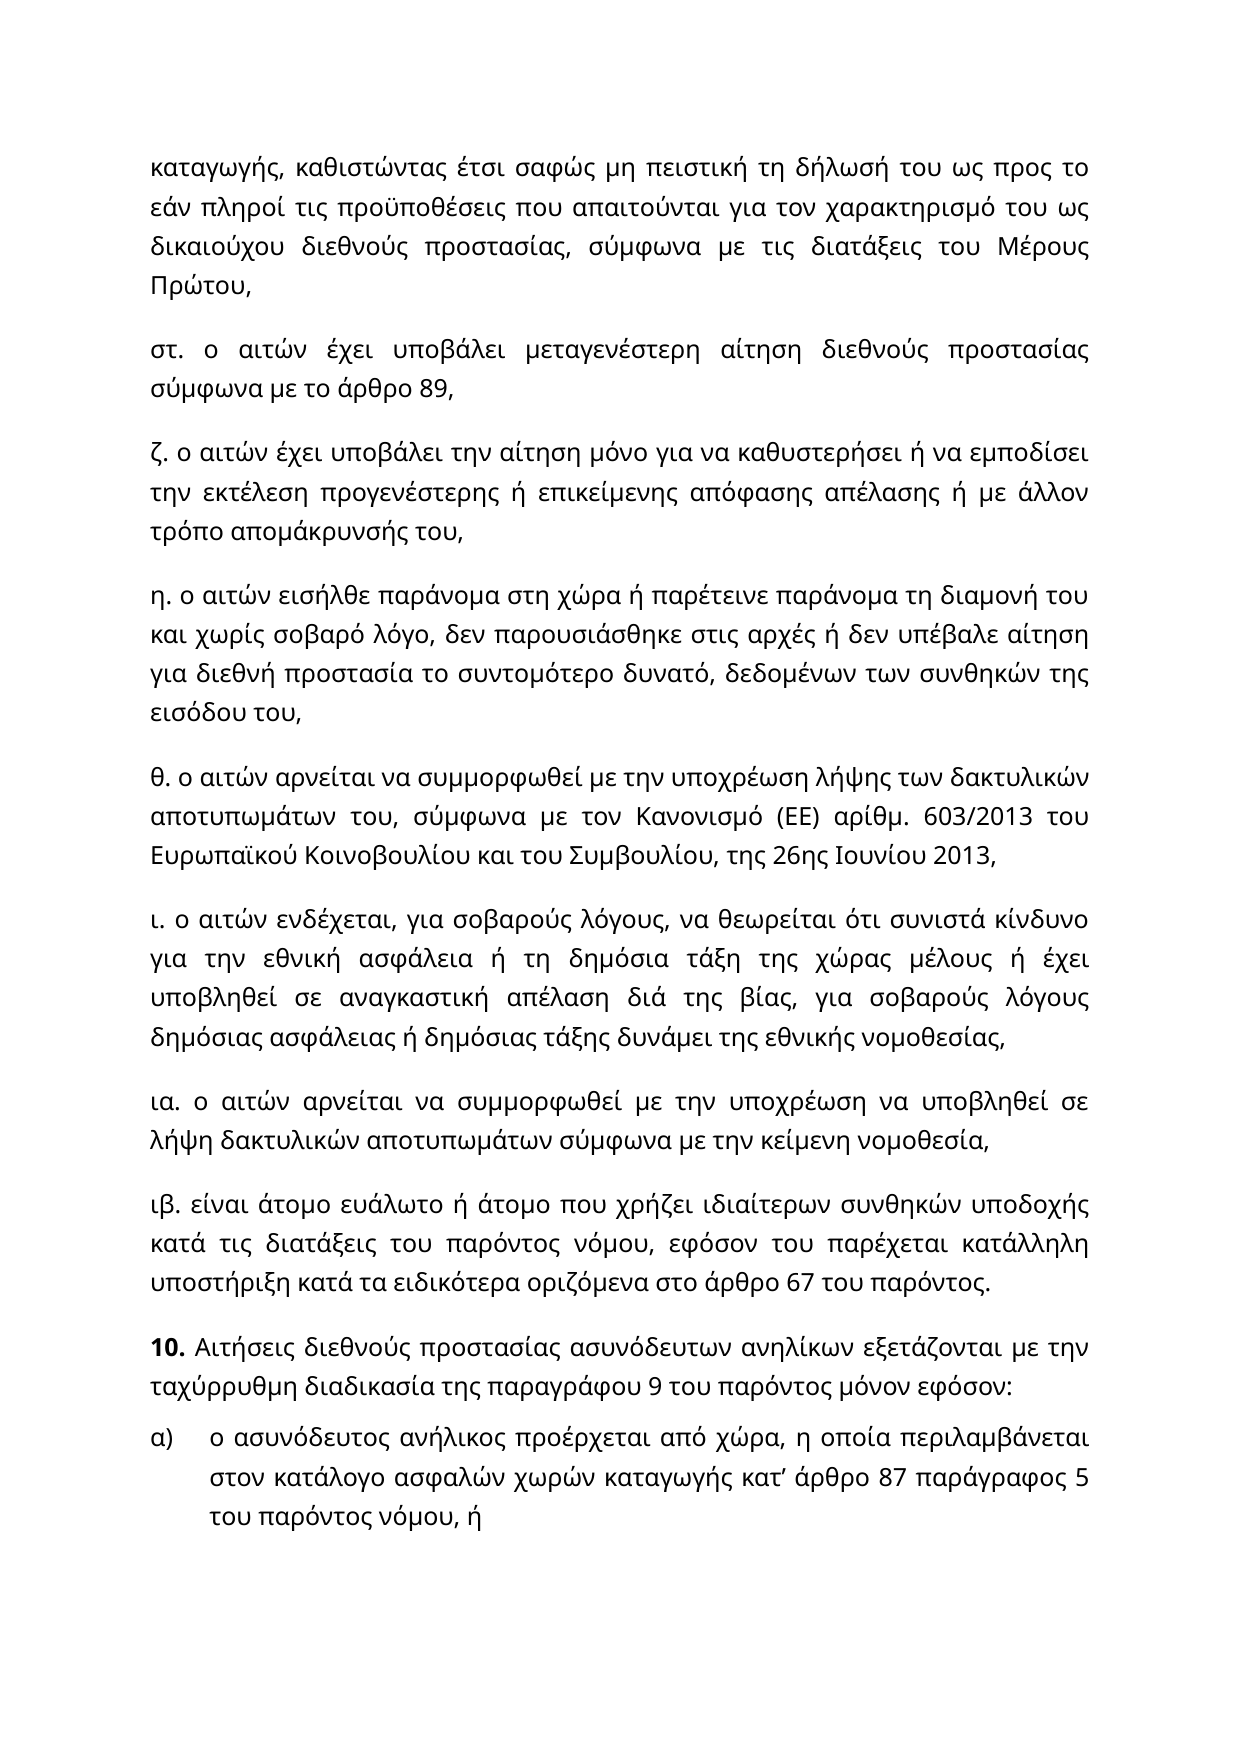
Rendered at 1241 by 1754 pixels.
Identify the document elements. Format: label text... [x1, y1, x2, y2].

text καταγωγής, καθιστώντας έτσι σαφώς μη πειστική τη δήλωσή του ως προς το εάν πληροί τις προϋποθέσεις που απαιτούνται για τον χαρακτηρισμό του ως δικαιούχου διεθνούς προστασίας, σύμφωνα με τις διατάξεις του Μέρους Πρώτου, [150, 150, 1090, 302]
text ζ. ο αιτών έχει υποβάλει την αίτηση μόνο για να καθυστερήσει ή να εμποδίσει την εκτέλεση προγενέστερης ή επικείμενης απόφασης απέλασης ή με άλλον τρόπο απομάκρυνσής του, [150, 435, 1090, 547]
text θ. ο αιτών αρνείται να συμμορφωθεί με την υποχρέωση λήψης των δακτυλικών αποτυπωμάτων του, σύμφωνα με τον Kανονισμό (ΕΕ) αρίθμ. 603/2013 του Ευρωπαϊκού Κοινοβουλίου και του Συμβουλίου, της 26ης Ιουνίου 2013, [150, 759, 1090, 872]
text ι. ο αιτών ενδέχεται, για σοβαρούς λόγους, να θεωρείται ότι συνιστά κίνδυνο για την εθνική ασφάλεια ή τη δημόσια τάξη της χώρας μέλους ή έχει υποβληθεί σε αναγκαστική απέλαση διά της βίας, για σοβαρούς λόγους δημόσιας ασφάλειας ή δημόσιας τάξης δυνάμει της εθνικής νομοθεσίας, [150, 902, 1090, 1053]
text η. ο αιτών εισήλθε παράνομα στη χώρα ή παρέτεινε παράνομα τη διαμονή του και χωρίς σοβαρό λόγο, δεν παρουσιάσθηκε στις αρχές ή δεν υπέβαλε αίτηση για διεθνή προστασία το συντομότερο δυνατό, δεδομένων των συνθηκών της εισόδου του, [150, 577, 1090, 729]
text ια. ο αιτών αρνείται να συμμορφωθεί με την υποχρέωση να υποβληθεί σε λήψη δακτυλικών αποτυπωμάτων σύμφωνα με την κείμενη νομοθεσία, [150, 1083, 1090, 1157]
text 10. Αιτήσεις διεθνούς προστασίας ασυνόδευτων ανηλίκων εξετάζονται με την ταχύρρυθμη διαδικασία της παραγράφου 9 του παρόντος μόνον εφόσον: [150, 1329, 1090, 1402]
text ιβ. είναι άτομο ευάλωτο ή άτομο που χρήζει ιδιαίτερων συνθηκών υποδοχής κατά τις διατάξεις του παρόντος νόμου, εφόσον του παρέχεται κατάλληλη υποστήριξη κατά τα ειδικότερα οριζόμενα στο άρθρο 67 του παρόντος. [150, 1187, 1090, 1299]
text στ. ο αιτών έχει υποβάλει μεταγενέστερη αίτηση διεθνούς προστασίας σύμφωνα με το άρθρο 89, [150, 332, 1090, 405]
list α) ο ασυνόδευτος ανήλικος προέρχεται από χώρα, η οποία περιλαμβάνεται στον κατάλογο ασφαλών χωρών καταγωγής κατ’ άρθρο 87 παράγραφος 5 του παρόντος νόμου, ή [150, 1420, 1090, 1532]
